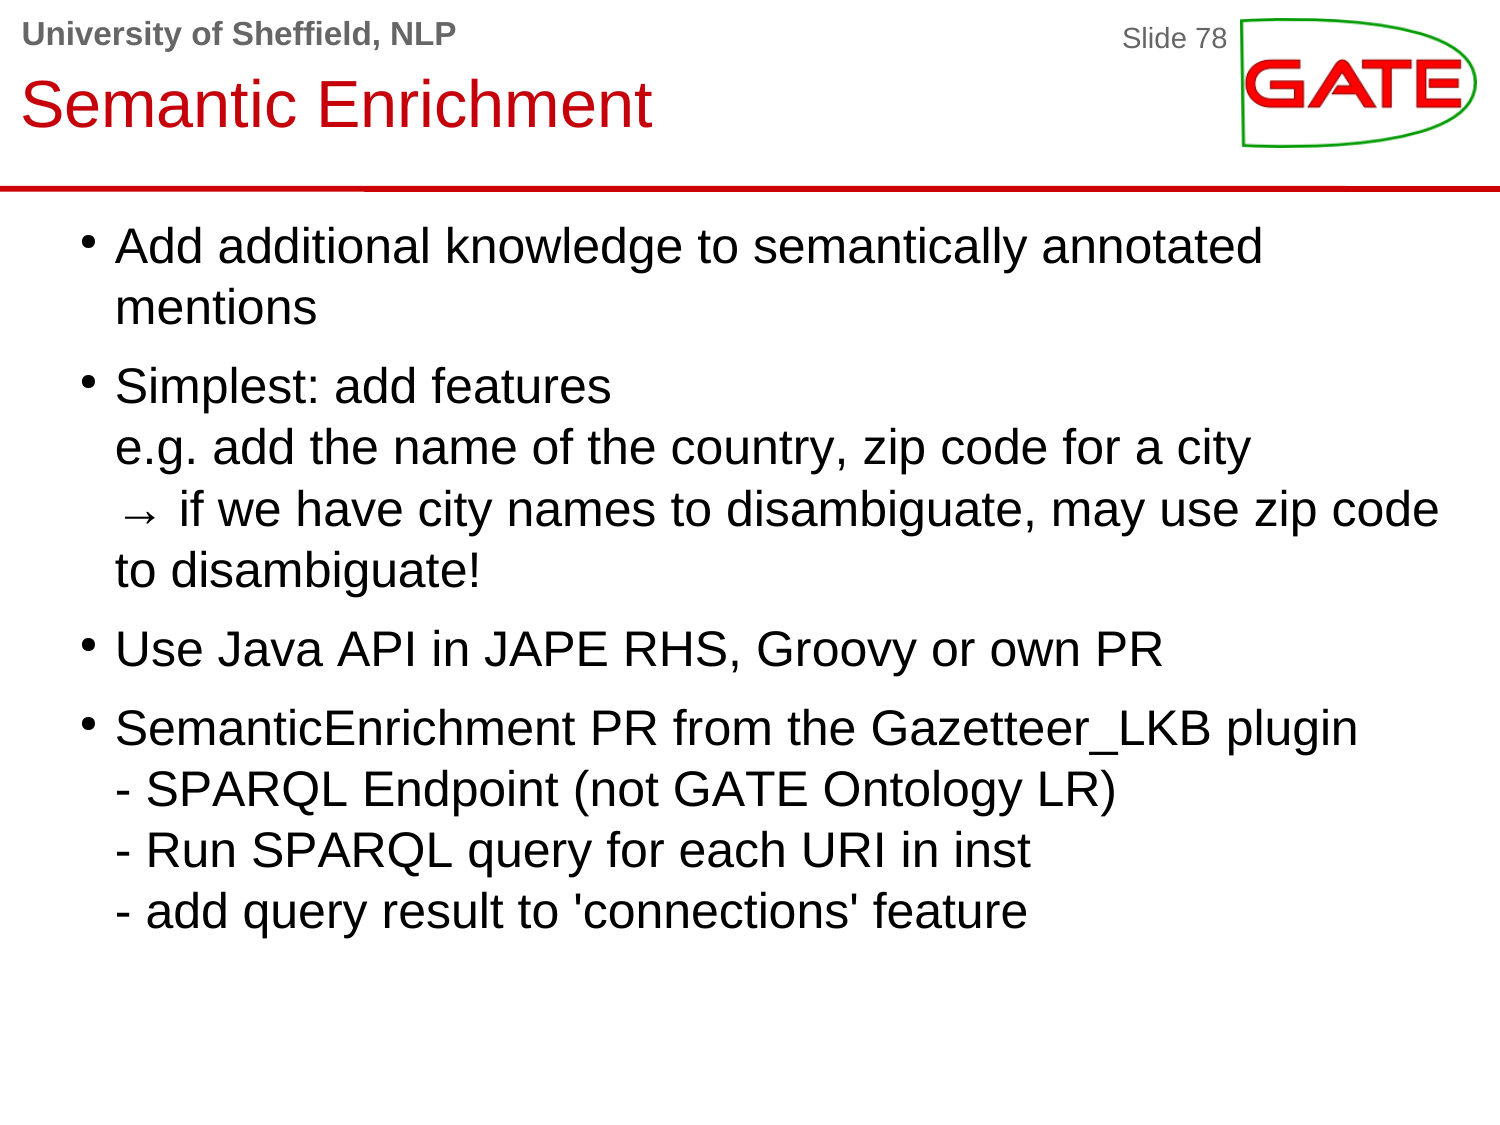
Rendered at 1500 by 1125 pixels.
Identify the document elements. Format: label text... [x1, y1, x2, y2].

picture [1240, 18, 1477, 148]
title Semantic Enrichment [20, 44, 1240, 166]
list Add additional knowledge to semantically annotated mentions Simplest: add features e.g. add the name of the country, zip code for a city → if we have city names to disambiguate, may use zip code to disambiguate! Use Java API in JAPE RHS, Groovy or own PR SemanticEnrichment PR from the Gazetteer_LKB plugin - SPARQL Endpoint (not GATE Ontology LR) - Run SPARQL query for each URI in inst - add query result to 'connections' feature [23, 212, 1477, 1063]
